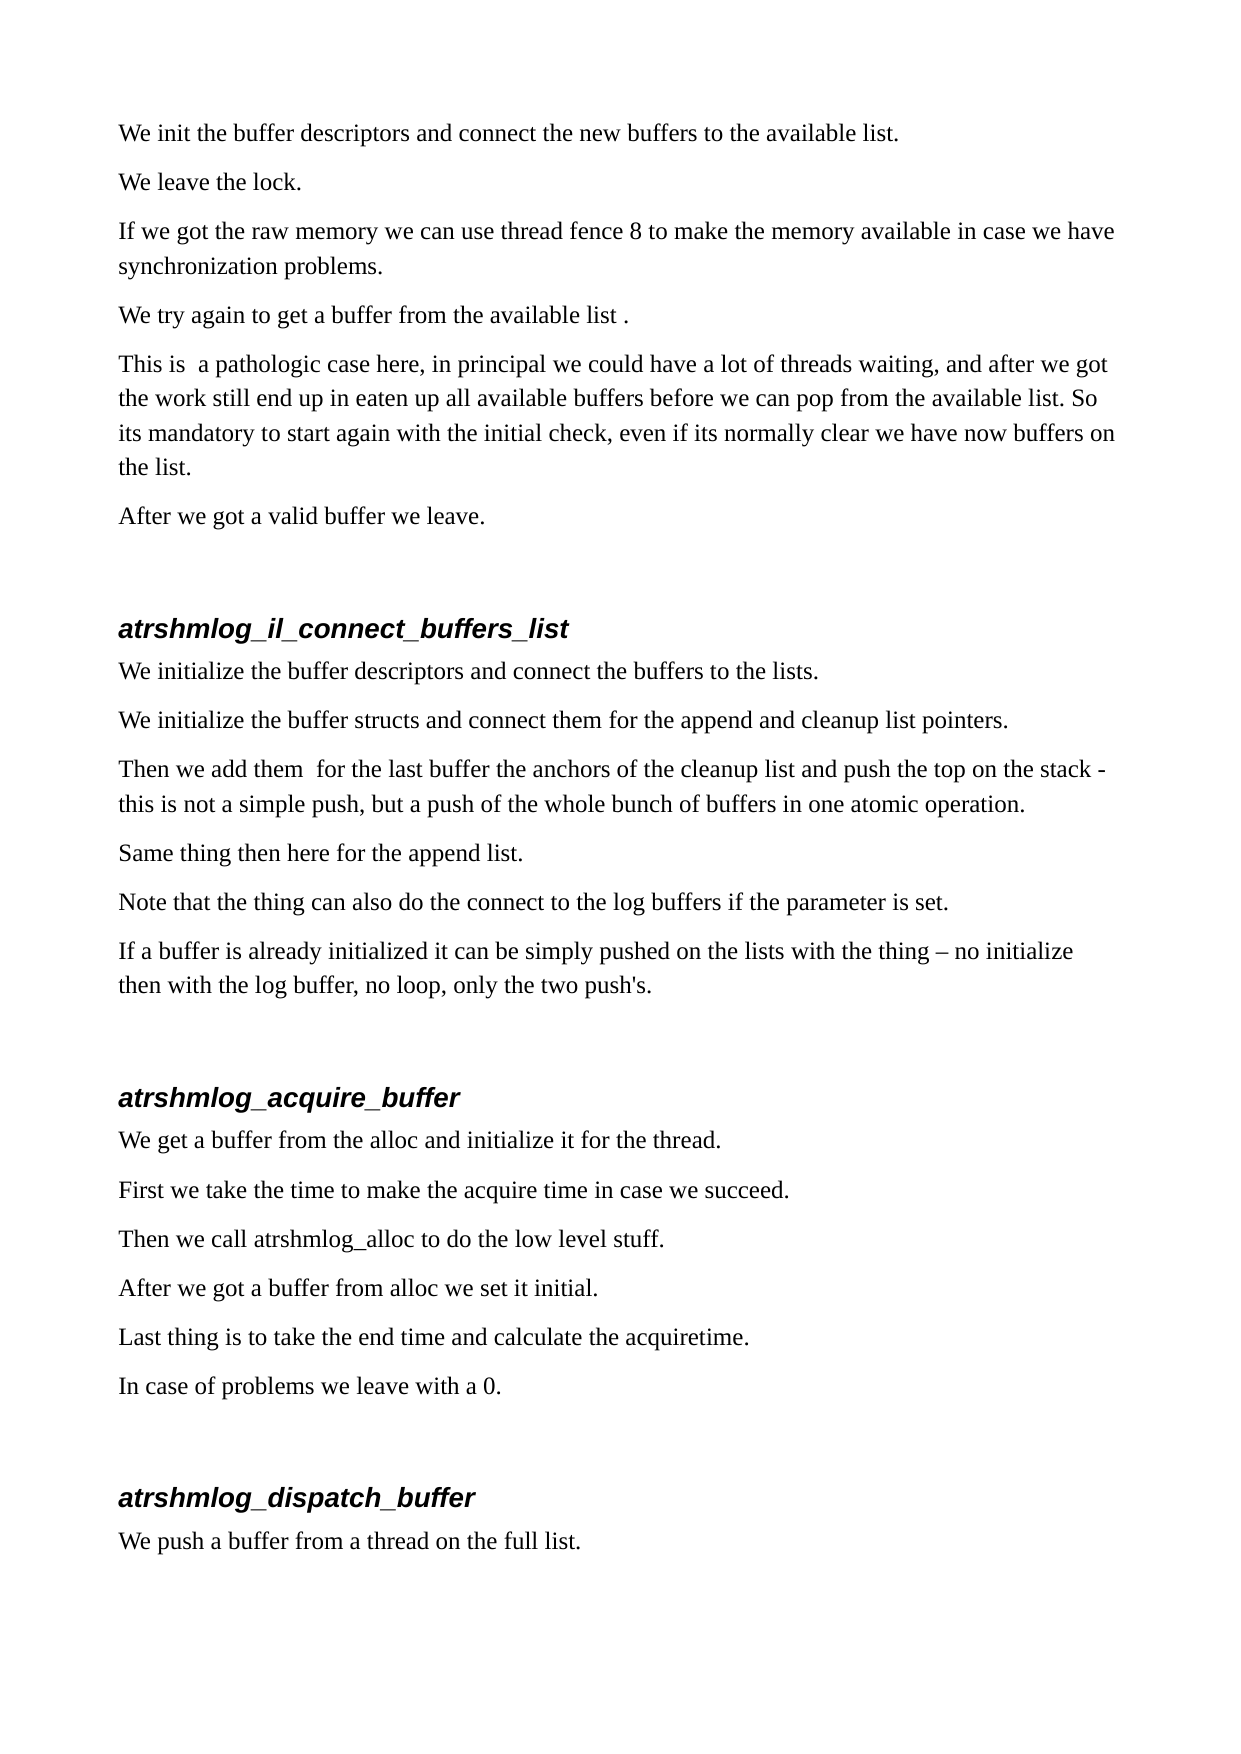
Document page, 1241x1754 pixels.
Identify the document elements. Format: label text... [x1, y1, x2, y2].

text We init the buffer descriptors and connect the new buffers to the available list. [118, 118, 1122, 147]
text We initialize the buffer descriptors and connect the buffers to the lists. [118, 656, 1122, 685]
text First we take the time to make the acquire time in case we succeed. [118, 1175, 1122, 1203]
text We leave the lock. [118, 167, 1122, 196]
text In case of problems we leave with a 0. [118, 1371, 1122, 1400]
text After we got a valid buffer we leave. [118, 501, 1122, 530]
text If a buffer is already initialized it can be simply pushed on the lists with the thing – no initialize then with the log buffer, no loop, only the two push's. [118, 936, 1122, 999]
subtitle atrshmlog_il_connect_buffers_list [118, 612, 1122, 644]
text After we got a buffer from alloc we set it initial. [118, 1273, 1122, 1302]
text If we got the raw memory we can use thread fence 8 to make the memory available in case we have synchronization problems. [118, 216, 1122, 279]
subtitle atrshmlog_dispatch_buffer [118, 1482, 1122, 1513]
text Same thing then here for the append list. [118, 838, 1122, 867]
text Then we call atrshmlog_alloc to do the low level stuff. [118, 1224, 1122, 1252]
text We try again to get a buffer from the available list . [118, 300, 1122, 328]
text We get a buffer from the alloc and initialize it for the thread. [118, 1126, 1122, 1154]
subtitle atrshmlog_acquire_buffer [118, 1081, 1122, 1113]
text Last thing is to take the end time and calculate the acquiretime. [118, 1322, 1122, 1351]
text We push a buffer from a thread on the full list. [118, 1526, 1122, 1555]
text We initialize the buffer structs and connect them for the append and cleanup list pointers. [118, 705, 1122, 734]
text Then we add them for the last buffer the anchors of the cleanup list and push the top on the stack - this is not a simple push, but a push of the whole bunch of buffers in one atomic operation. [118, 754, 1122, 818]
text This is a pathologic case here, in principal we could have a lot of threads waiting, and after we got the work still end up in eaten up all available buffers before we can pop from the available list. So its mandatory to start again with the initial check, even if its normally clear we have now buffers on the list. [118, 349, 1122, 481]
text Note that the thing can also do the connect to the log buffers if the parameter is set. [118, 887, 1122, 916]
